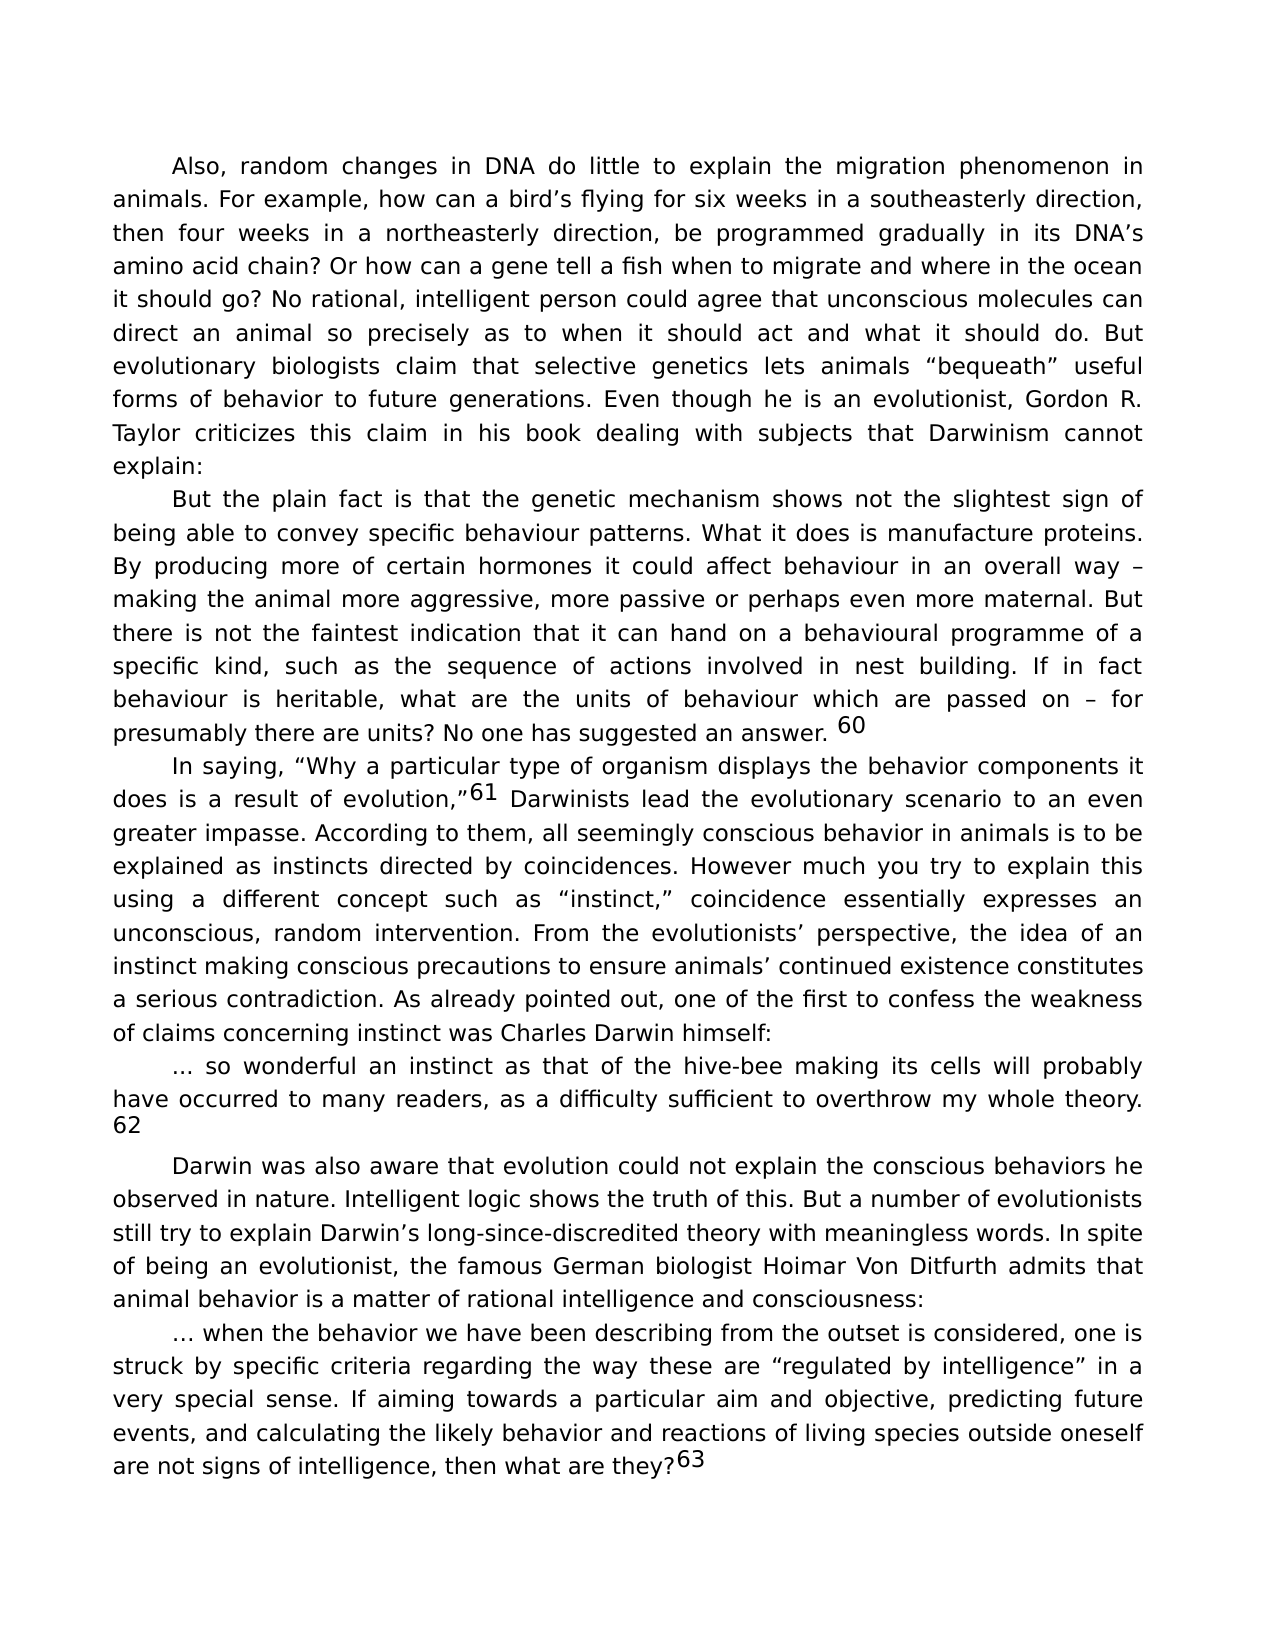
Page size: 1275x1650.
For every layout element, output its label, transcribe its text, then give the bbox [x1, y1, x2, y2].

text In saying, “Why a particular type of organism displays the behavior components it does is a result of evolution,”61 Darwinists lead the evolutionary scenario to an even greater impasse. According to them, all seemingly conscious behavior in animals is to be explained as instincts directed by coincidences. However much you try to explain this using a different concept such as “instinct,” coincidence essentially expresses an unconscious, random intervention. From the evolutionists’ perspective, the idea of an instinct making conscious precautions to ensure animals’ continued existence constitutes a serious contradiction. As already pointed out, one of the first to confess the weakness of claims concerning instinct was Charles Darwin himself: [112, 748, 1145, 1048]
text ... so wonderful an instinct as that of the hive-bee making its cells will probably have occurred to many readers, as a difficulty sufficient to overthrow my whole theory. 62 [112, 1048, 1145, 1148]
text Darwin was also aware that evolution could not explain the conscious behaviors he observed in nature. Intelligent logic shows the truth of this. But a number of evolutionists still try to explain Darwin’s long-since-discredited theory with meaningless words. In spite of being an evolutionist, the famous German biologist Hoimar Von Ditfurth admits that animal behavior is a matter of rational intelligence and consciousness: [112, 1148, 1145, 1314]
text … when the behavior we have been describing from the outset is considered, one is struck by specific criteria regarding the way these are “regulated by intelligence” in a very special sense. If aiming towards a particular aim and objective, predicting future events, and calculating the likely behavior and reactions of living species outside oneself are not signs of intelligence, then what are they?63 [112, 1314, 1145, 1481]
text Also, random changes in DNA do little to explain the migration phenomenon in animals. For example, how can a bird’s flying for six weeks in a southeasterly direction, then four weeks in a northeasterly direction, be programmed gradually in its DNA’s amino acid chain? Or how can a gene tell a fish when to migrate and where in the ocean it should go? No rational, intelligent person could agree that unconscious molecules can direct an animal so precisely as to when it should act and what it should do. But evolutionary biologists claim that selective genetics lets animals “bequeath” useful forms of behavior to future generations. Even though he is an evolutionist, Gordon R. Taylor criticizes this claim in his book dealing with subjects that Darwinism cannot explain: [112, 148, 1145, 481]
text But the plain fact is that the genetic mechanism shows not the slightest sign of being able to convey specific behaviour patterns. What it does is manufacture proteins. By producing more of certain hormones it could affect behaviour in an overall way – making the animal more aggressive, more passive or perhaps even more maternal. But there is not the faintest indication that it can hand on a behavioural programme of a specific kind, such as the sequence of actions involved in nest building. If in fact behaviour is heritable, what are the units of behaviour which are passed on – for presumably there are units? No one has suggested an answer. 60 [112, 481, 1145, 748]
